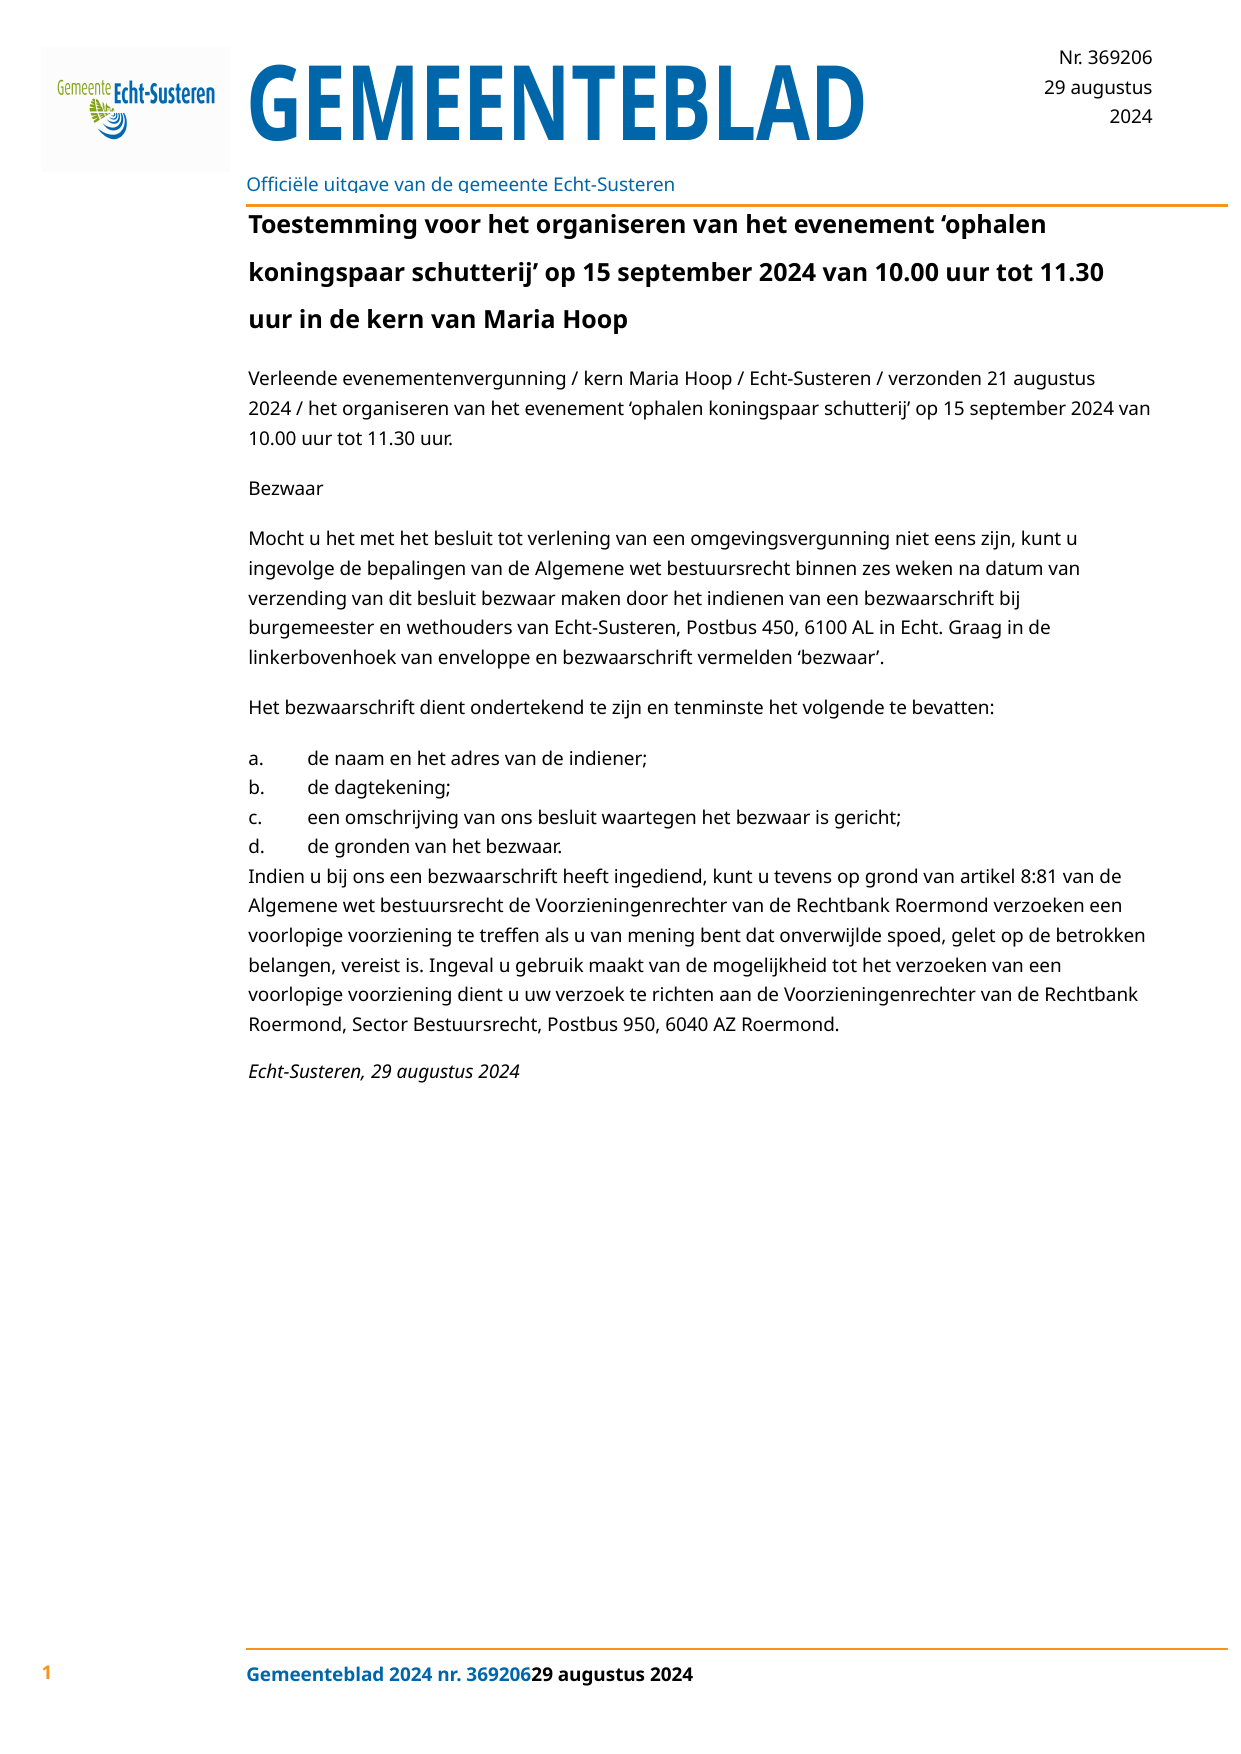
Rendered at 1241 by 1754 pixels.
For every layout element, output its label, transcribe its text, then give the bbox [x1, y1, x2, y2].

text Mocht u het met het besluit tot verlening van een omgevingsvergunning niet eens zijn, kunt u ingevolge de bepalingen van de Algemene wet bestuursrecht binnen zes weken na datum van verzending van dit besluit bezwaar maken door het indienen van een bezwaarschrift bij burgemeester en wethouders van Echt-Susteren, Postbus 450, 6100 AL in Echt. Graag in de linkerbovenhoek van enveloppe en bezwaarschrift vermelden ‘bezwaar’. [248, 526, 1152, 669]
text Verleende evenementenvergunning / kern Maria Hoop / Echt-Susteren / verzonden 21 augustus 2024 / het organiseren van het evenement ‘ophalen koningspaar schutterij’ op 15 september 2024 van 10.00 uur tot 11.30 uur. [248, 366, 1152, 450]
text Toestemming voor het organiseren van het evenement ‘ophalen koningspaar schutterij’ op 15 september 2024 van 10.00 uur tot 11.30 uur in de kern van Maria Hoop [248, 207, 1152, 336]
picture [41, 47, 231, 172]
list een omschrijving van ons besluit waartegen het bezwaar is gericht; [248, 804, 1152, 829]
text Het bezwaarschrift dient ondertekend te zijn en tenminste het volgende te bevatten: [248, 694, 1152, 720]
text Echt-Susteren, 29 augustus 2024 [248, 1059, 1152, 1084]
list de gronden van het bezwaar. [248, 833, 1152, 859]
text Bezwaar [248, 475, 1152, 501]
list de naam en het adres van de indiener; [248, 745, 1152, 770]
list de dagtekening; [248, 774, 1152, 800]
text Indien u bij ons een bezwaarschrift heeft ingediend, kunt u tevens op grond van artikel 8:81 van de Algemene wet bestuursrecht de Voorzieningenrechter van de Rechtbank Roermond verzoeken een voorlopige voorziening te treffen als u van mening bent dat onverwijlde spoed, gelet op de betrokken belangen, vereist is. Ingeval u gebruik maakt van de mogelijkheid tot het verzoeken van een voorlopige voorziening dient u uw verzoek te richten aan de Voorzieningenrechter van de Rechtbank Roermond, Sector Bestuursrecht, Postbus 950, 6040 AZ Roermond. [248, 863, 1152, 1037]
